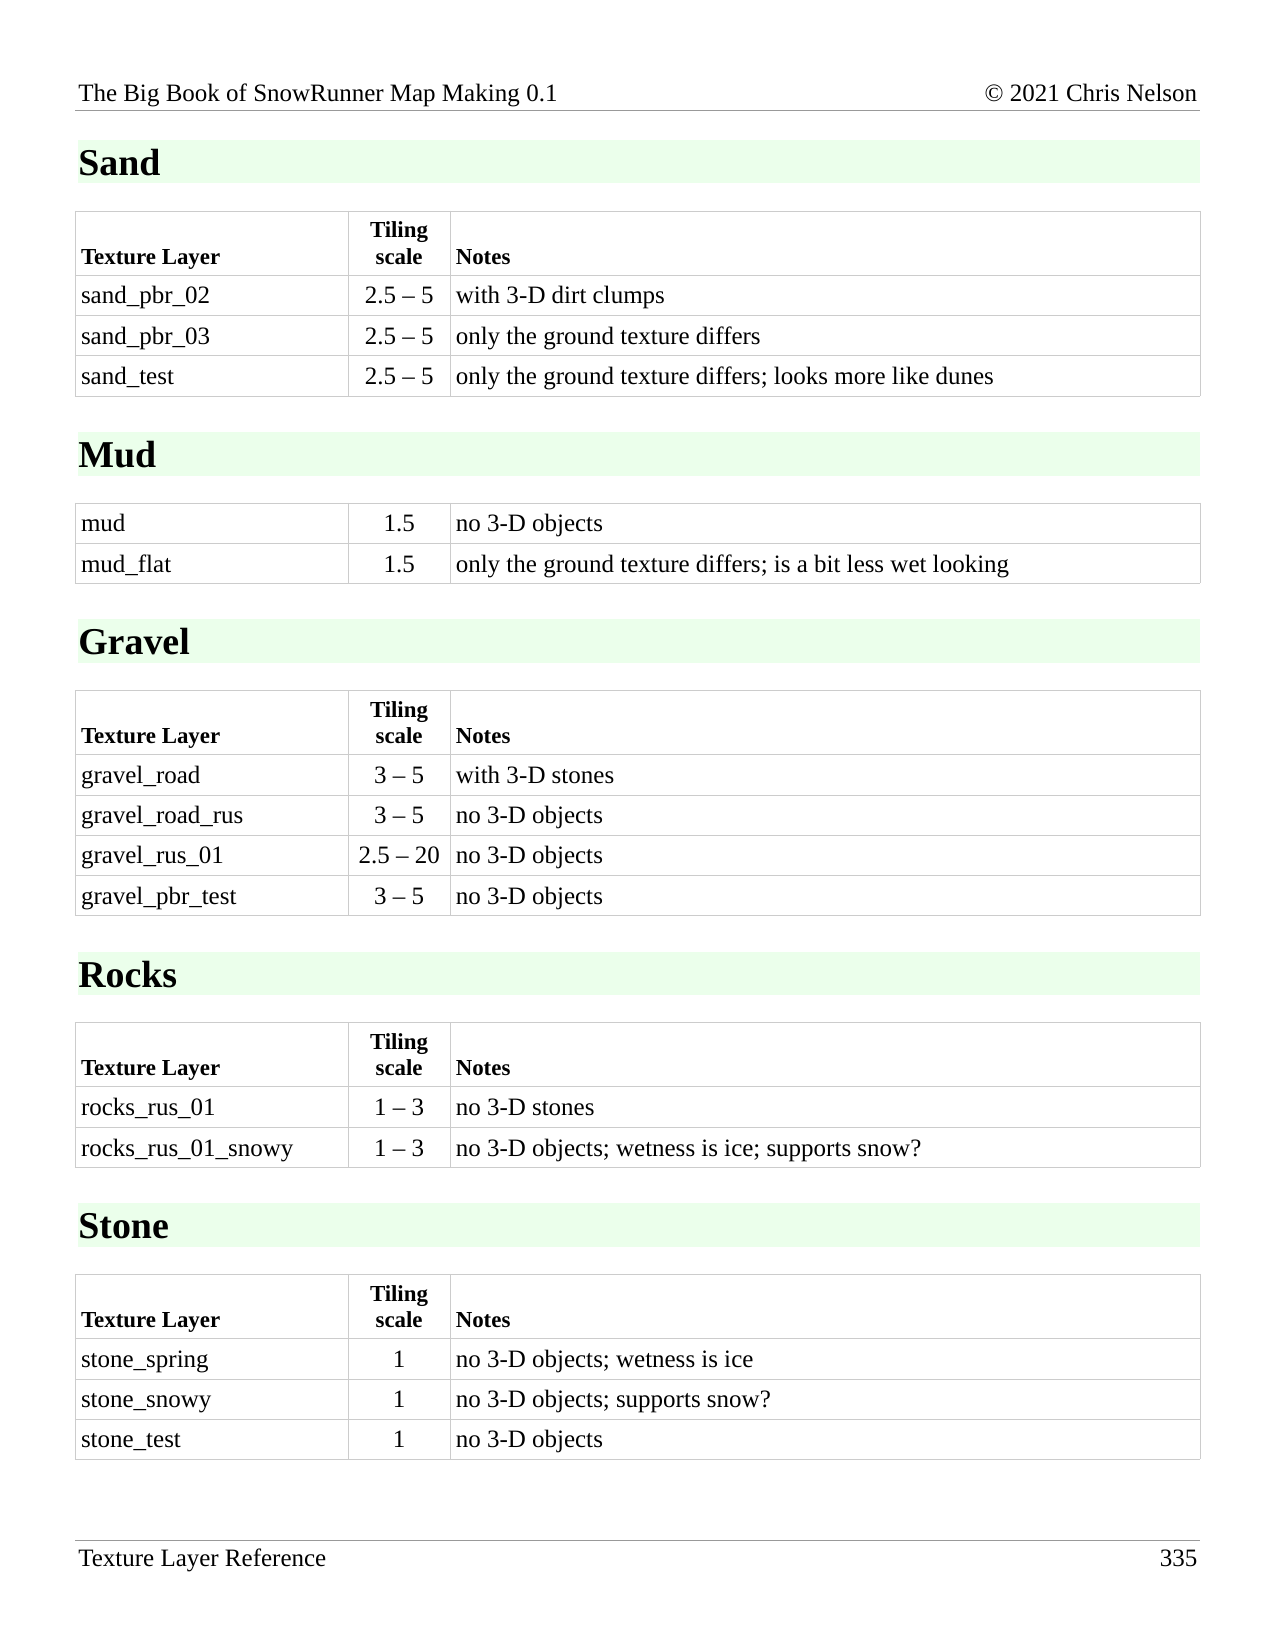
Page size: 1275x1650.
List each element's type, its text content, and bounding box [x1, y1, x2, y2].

table_header Notes [451, 1275, 1200, 1338]
table_cell gravel_rus_01 [76, 836, 348, 875]
table_cell 1 – 3 [349, 1128, 450, 1167]
table_cell stone_snowy [76, 1380, 348, 1419]
table_cell 1 [349, 1380, 450, 1419]
table_cell with 3‑D dirt clumps [451, 276, 1200, 315]
table_cell no 3‑D objects [451, 876, 1200, 915]
table_cell no 3‑D objects [451, 796, 1200, 835]
table_cell 1 [349, 1420, 450, 1459]
table_header Texture Layer [76, 212, 348, 275]
table_cell 2.5 – 20 [349, 836, 450, 875]
table_cell gravel_road [76, 755, 348, 794]
table_cell 2.5 – 5 [349, 356, 450, 396]
subtitle Sand [78, 140, 1200, 183]
table_header Tiling scale [349, 1275, 450, 1338]
table_cell rocks_rus_01_snowy [76, 1128, 348, 1167]
table_header Notes [451, 691, 1200, 754]
table_cell with 3‑D stones [451, 755, 1200, 794]
subtitle Rocks [78, 952, 1200, 995]
table_cell 3 – 5 [349, 755, 450, 794]
table_cell gravel_road_rus [76, 796, 348, 835]
table_cell only the ground texture differs; looks more like dunes [451, 356, 1200, 396]
subtitle Stone [78, 1203, 1200, 1247]
table_cell gravel_pbr_test [76, 876, 348, 915]
subtitle Mud [78, 432, 1200, 476]
table_header Tiling scale [349, 1023, 450, 1086]
table_header no 3‑D objects [451, 504, 1200, 543]
table_cell only the ground texture differs; is a bit less wet looking [451, 544, 1200, 583]
table_cell 2.5 – 5 [349, 276, 450, 315]
table_cell rocks_rus_01 [76, 1087, 348, 1127]
table_cell 2.5 – 5 [349, 316, 450, 355]
table_cell sand_test [76, 356, 348, 396]
table_cell no 3‑D objects; supports snow? [451, 1380, 1200, 1419]
table_header Texture Layer [76, 1275, 348, 1338]
table_cell 3 – 5 [349, 796, 450, 835]
table_cell stone_test [76, 1420, 348, 1459]
table_cell no 3‑D objects [451, 1420, 1200, 1459]
table_cell stone_spring [76, 1339, 348, 1378]
table_header Tiling scale [349, 691, 450, 754]
table_cell no 3‑D objects; wetness is ice; supports snow? [451, 1128, 1200, 1167]
table_header Notes [451, 212, 1200, 275]
table_cell 1 – 3 [349, 1087, 450, 1127]
table_header Texture Layer [76, 691, 348, 754]
table_cell 3 – 5 [349, 876, 450, 915]
table_header Tiling scale [349, 212, 450, 275]
table_cell mud_flat [76, 544, 348, 583]
table_cell 1 [349, 1339, 450, 1378]
table_cell sand_pbr_03 [76, 316, 348, 355]
table_cell no 3‑D stones [451, 1087, 1200, 1127]
table_cell 1.5 [349, 544, 450, 583]
table_cell no 3‑D objects [451, 836, 1200, 875]
table_cell only the ground texture differs [451, 316, 1200, 355]
subtitle Gravel [78, 619, 1200, 663]
table_header Texture Layer [76, 1023, 348, 1086]
table_header Notes [451, 1023, 1200, 1086]
table_header mud [76, 504, 348, 543]
table_cell no 3‑D objects; wetness is ice [451, 1339, 1200, 1378]
table_header 1.5 [349, 504, 450, 543]
table_cell sand_pbr_02 [76, 276, 348, 315]
